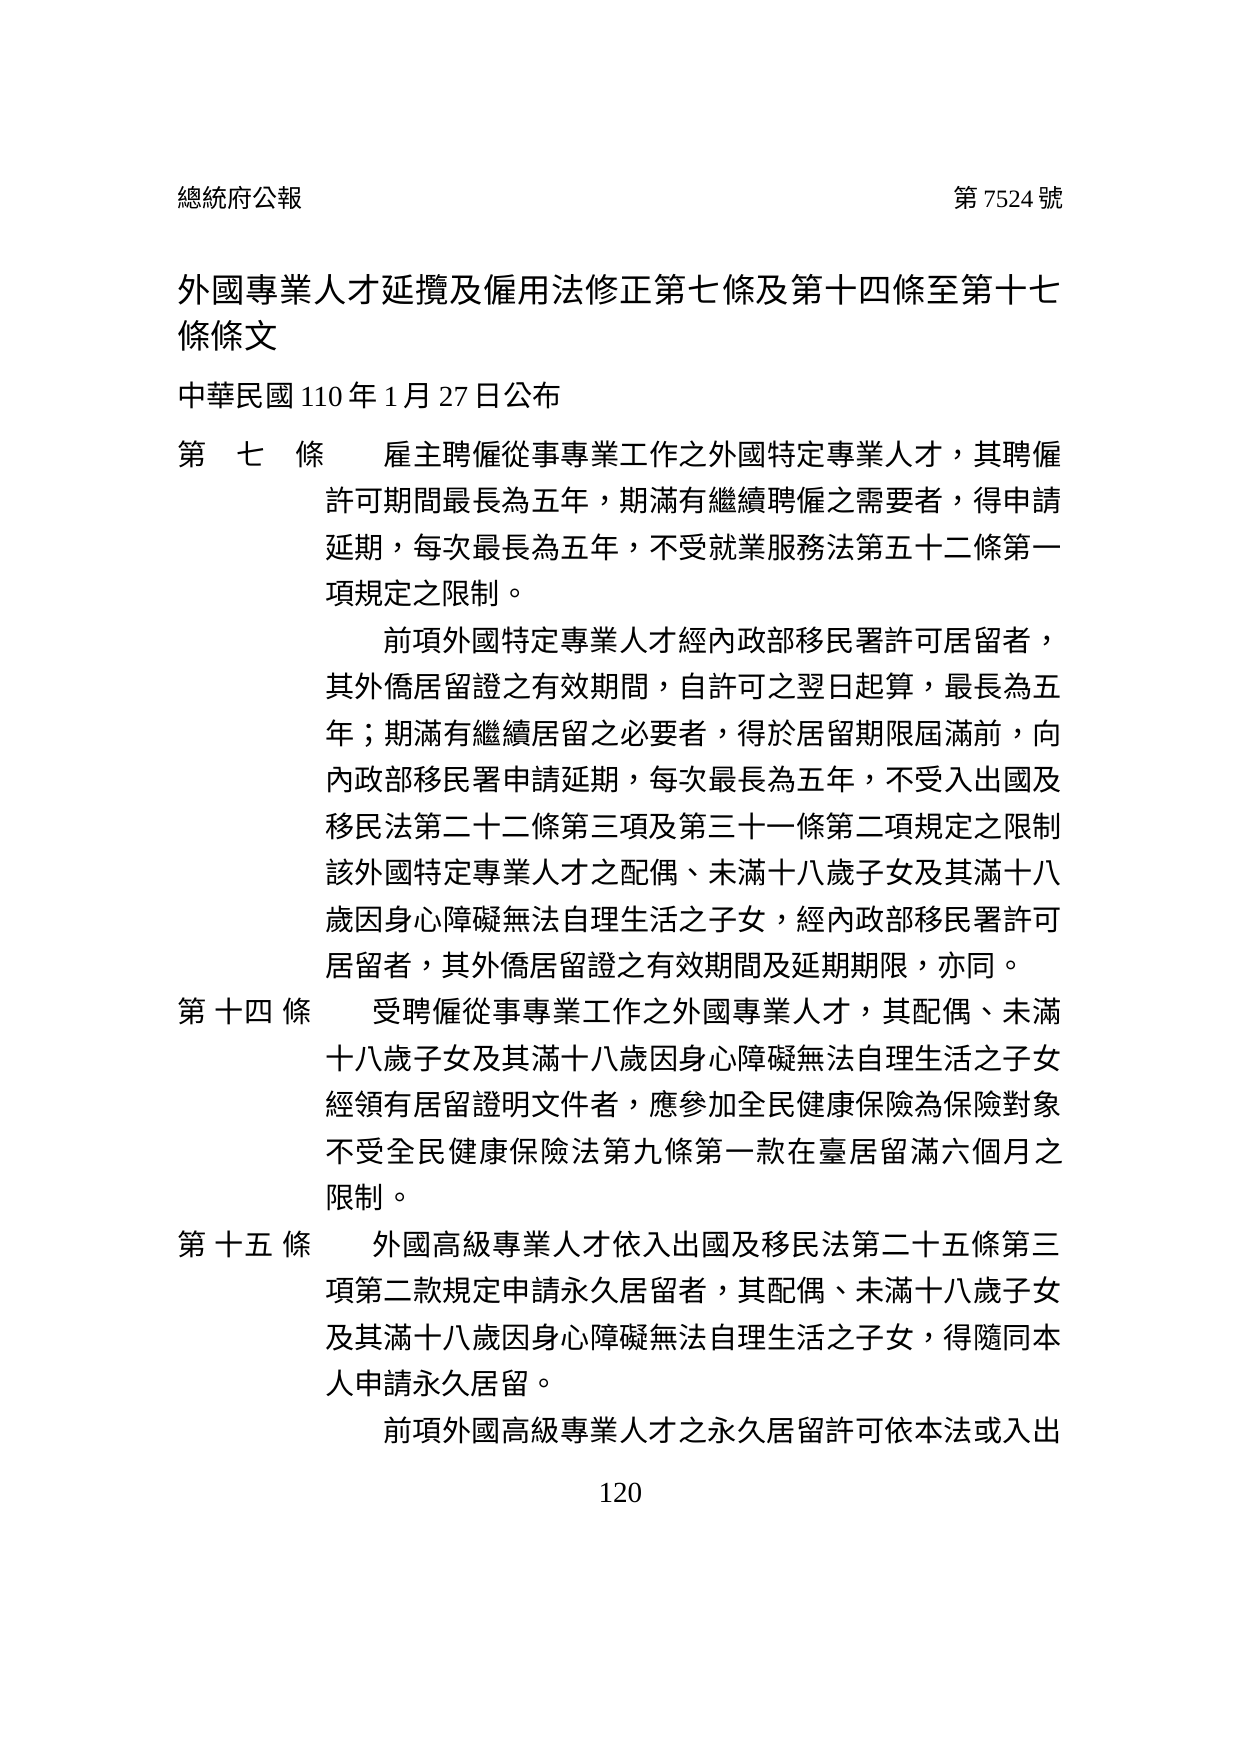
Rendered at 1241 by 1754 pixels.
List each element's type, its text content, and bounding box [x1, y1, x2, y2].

text 第 十四 條 受聘僱從事專業工作之外國專業人才，其配偶、未滿十八歲子女及其滿十八歲因身心障礙無法自理生活之子女，經領有居留證明文件者，應參加全民健康保險為保險對象，不受全民健康保險法第九條第一款在臺居留滿六個月之限制。 [177, 986, 1063, 1218]
text 前項外國特定專業人才經內政部移民署許可居留者，其外僑居留證之有效期間，自許可之翌日起算，最長為五年；期滿有繼續居留之必要者，得於居留期限屆滿前，向內政部移民署申請延期，每次最長為五年，不受入出國及移民法第二十二條第三項及第三十一條第二項規定之限制。該外國特定專業人才之配偶、未滿十八歲子女及其滿十八歲因身心障礙無法自理生活之子女，經內政部移民署許可居留者，其外僑居留證之有效期間及延期期限，亦同。 [325, 614, 1063, 986]
text 前項外國高級專業人才之永久居留許可依本法或入出 [325, 1404, 1063, 1450]
text 外國專業人才延攬及僱用法修正第七條及第十四條至第十七條條文 [177, 266, 1063, 357]
text 第 十五 條 外國高級專業人才依入出國及移民法第二十五條第三項第二款規定申請永久居留者，其配偶、未滿十八歲子女及其滿十八歲因身心障礙無法自理生活之子女，得隨同本人申請永久居留。 [177, 1218, 1063, 1404]
text 第 七 條 雇主聘僱從事專業工作之外國特定專業人才，其聘僱許可期間最長為五年，期滿有繼續聘僱之需要者，得申請延期，每次最長為五年，不受就業服務法第五十二條第一項規定之限制。 [177, 428, 1063, 614]
text 中華民國110年1月27日公布 [177, 370, 1063, 416]
